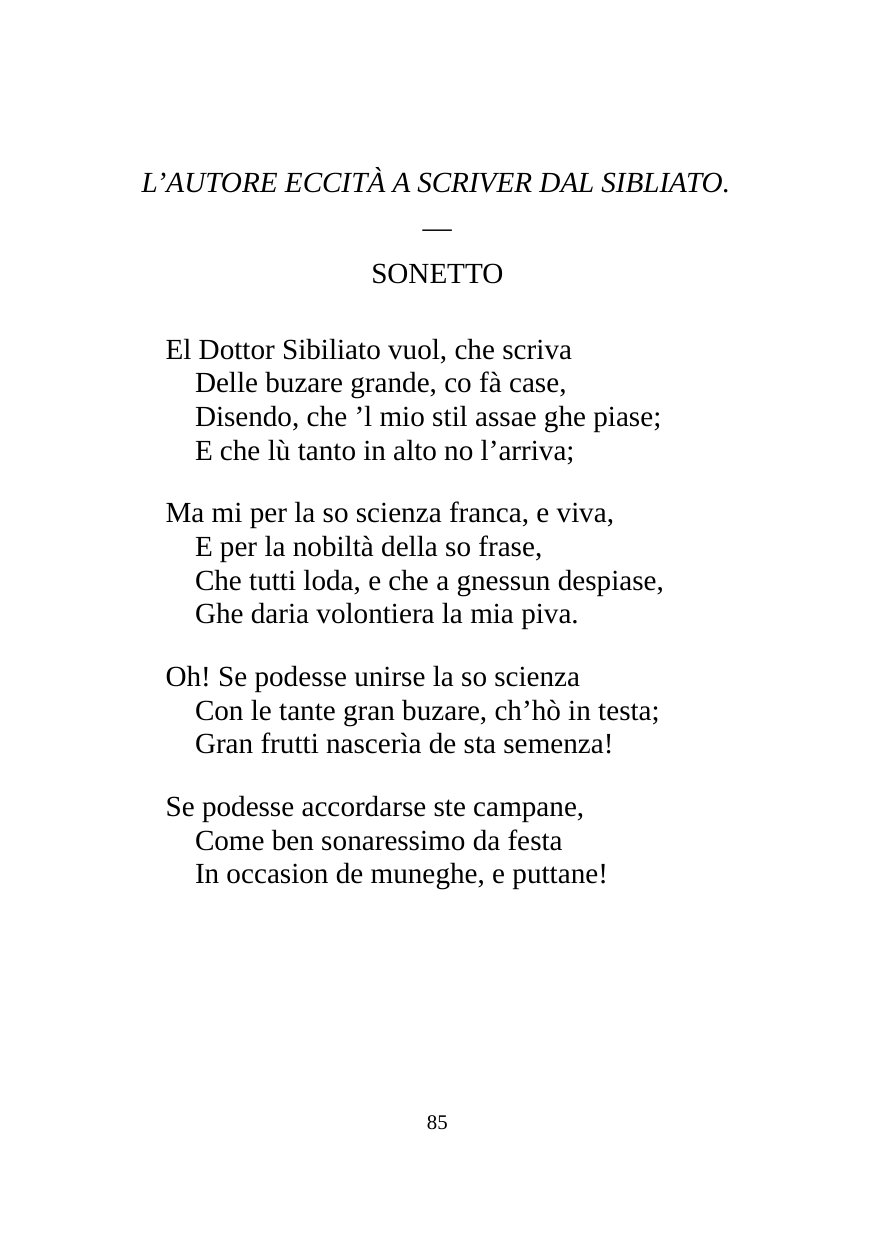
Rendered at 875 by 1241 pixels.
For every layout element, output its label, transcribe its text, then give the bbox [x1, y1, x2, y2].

subtitle L’AUTORE ECCITÀ A SCRIVER DAL SIBLIATO. [106, 165, 768, 199]
text — [106, 211, 768, 244]
text SONETTO [106, 257, 768, 290]
text Oh! Se podesse unirse la so scienza Con le tante gran buzare, ch’hò in testa; Gran frutti nascerìa de sta semenza! [165, 659, 768, 760]
text Se podesse accordarse ste campane, Come ben sonaressimo da festa In occasion de muneghe, e puttane! [165, 789, 768, 890]
text El Dottor Sibiliato vuol, che scriva Delle buzare grande, co fà case, Disendo, che ’l mio stil assae ghe piase; E che lù tanto in alto no l’arriva; [165, 332, 768, 466]
text Ma mi per la so scienza franca, e viva, E per la nobiltà della so frase, Che tutti loda, e che a gnessun despiase, Ghe daria volontiera la mia piva. [165, 496, 768, 630]
